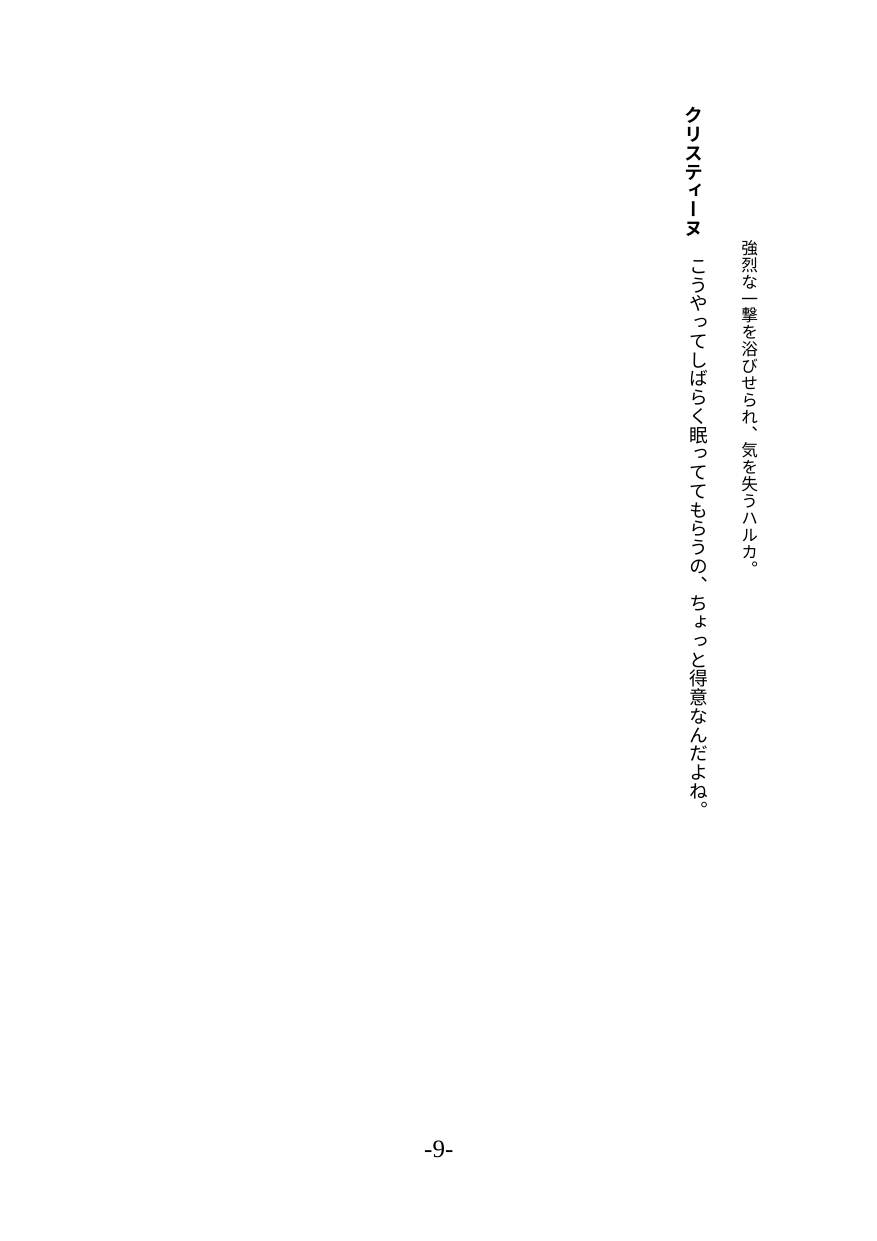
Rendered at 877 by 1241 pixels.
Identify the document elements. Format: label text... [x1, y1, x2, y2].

text クリスティーヌ こうやってしばらく眠っててもらうの、ちょっと得意なんだよね。 [677, 106, 708, 1134]
text 強烈な一撃を浴びせられ、気を失うハルカ。 [738, 239, 758, 1134]
